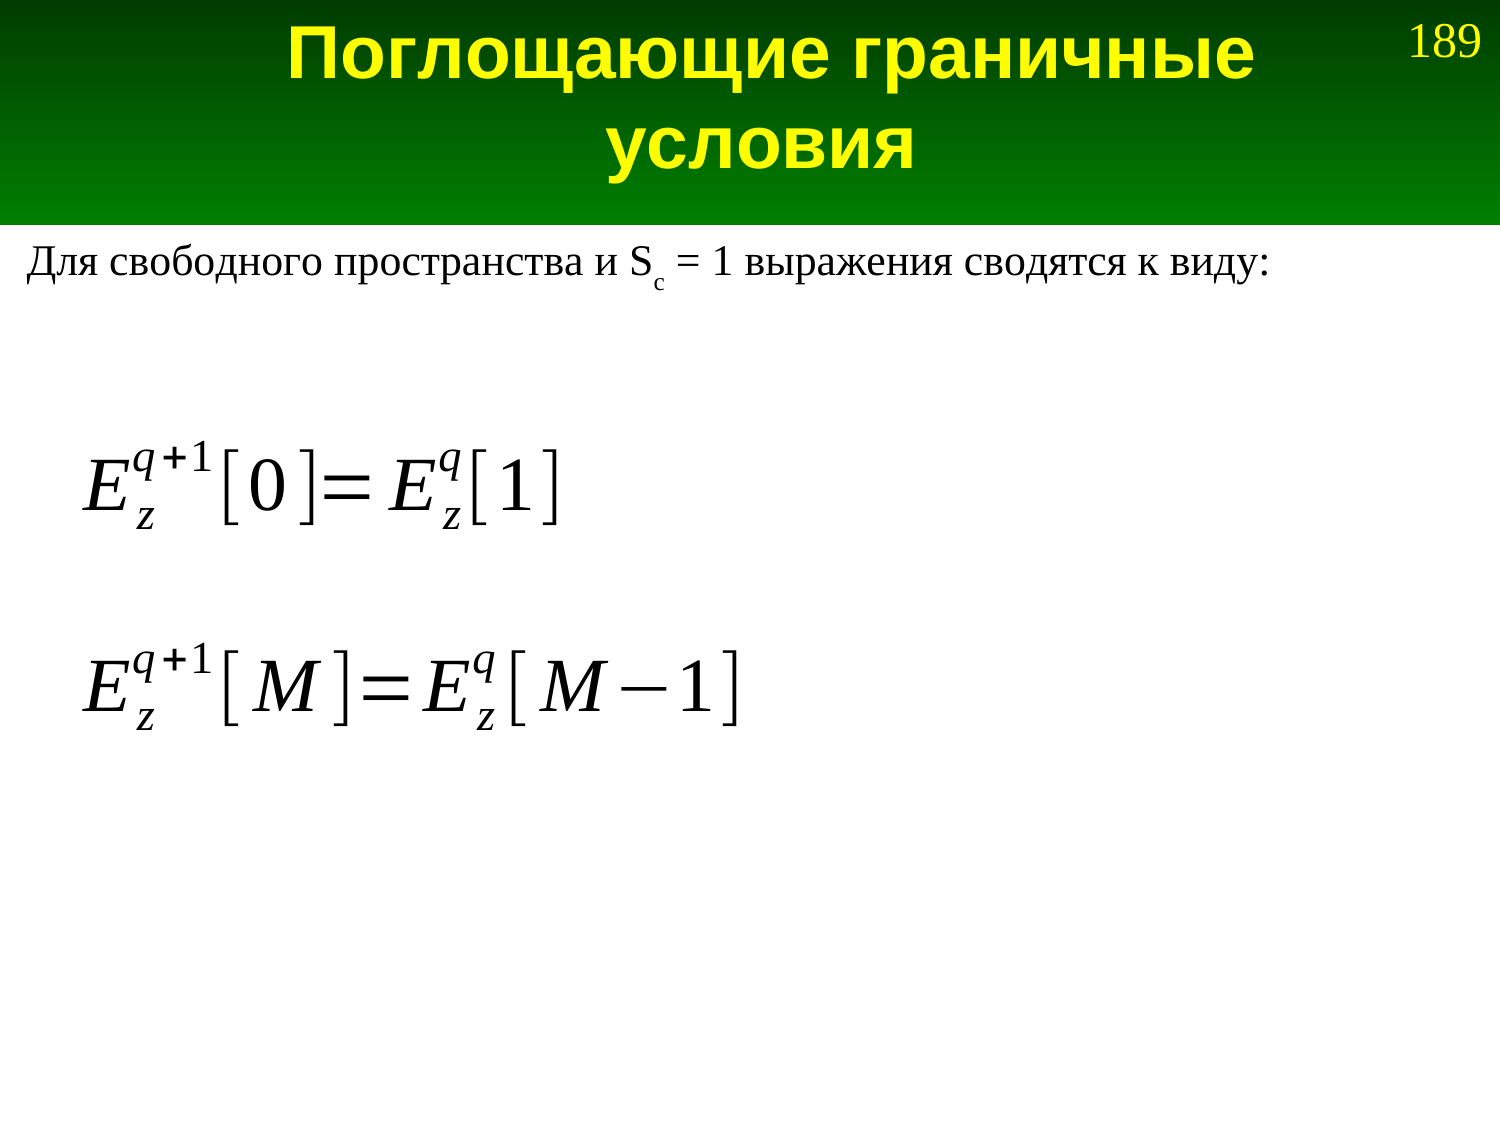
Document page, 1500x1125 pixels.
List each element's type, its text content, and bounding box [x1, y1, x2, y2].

chart [59, 428, 762, 740]
title Поглощающие граничные условия [123, 0, 1399, 192]
text_box Для свободного пространства и Sc = 1 выражения сводятся к виду: [11, 224, 1381, 303]
